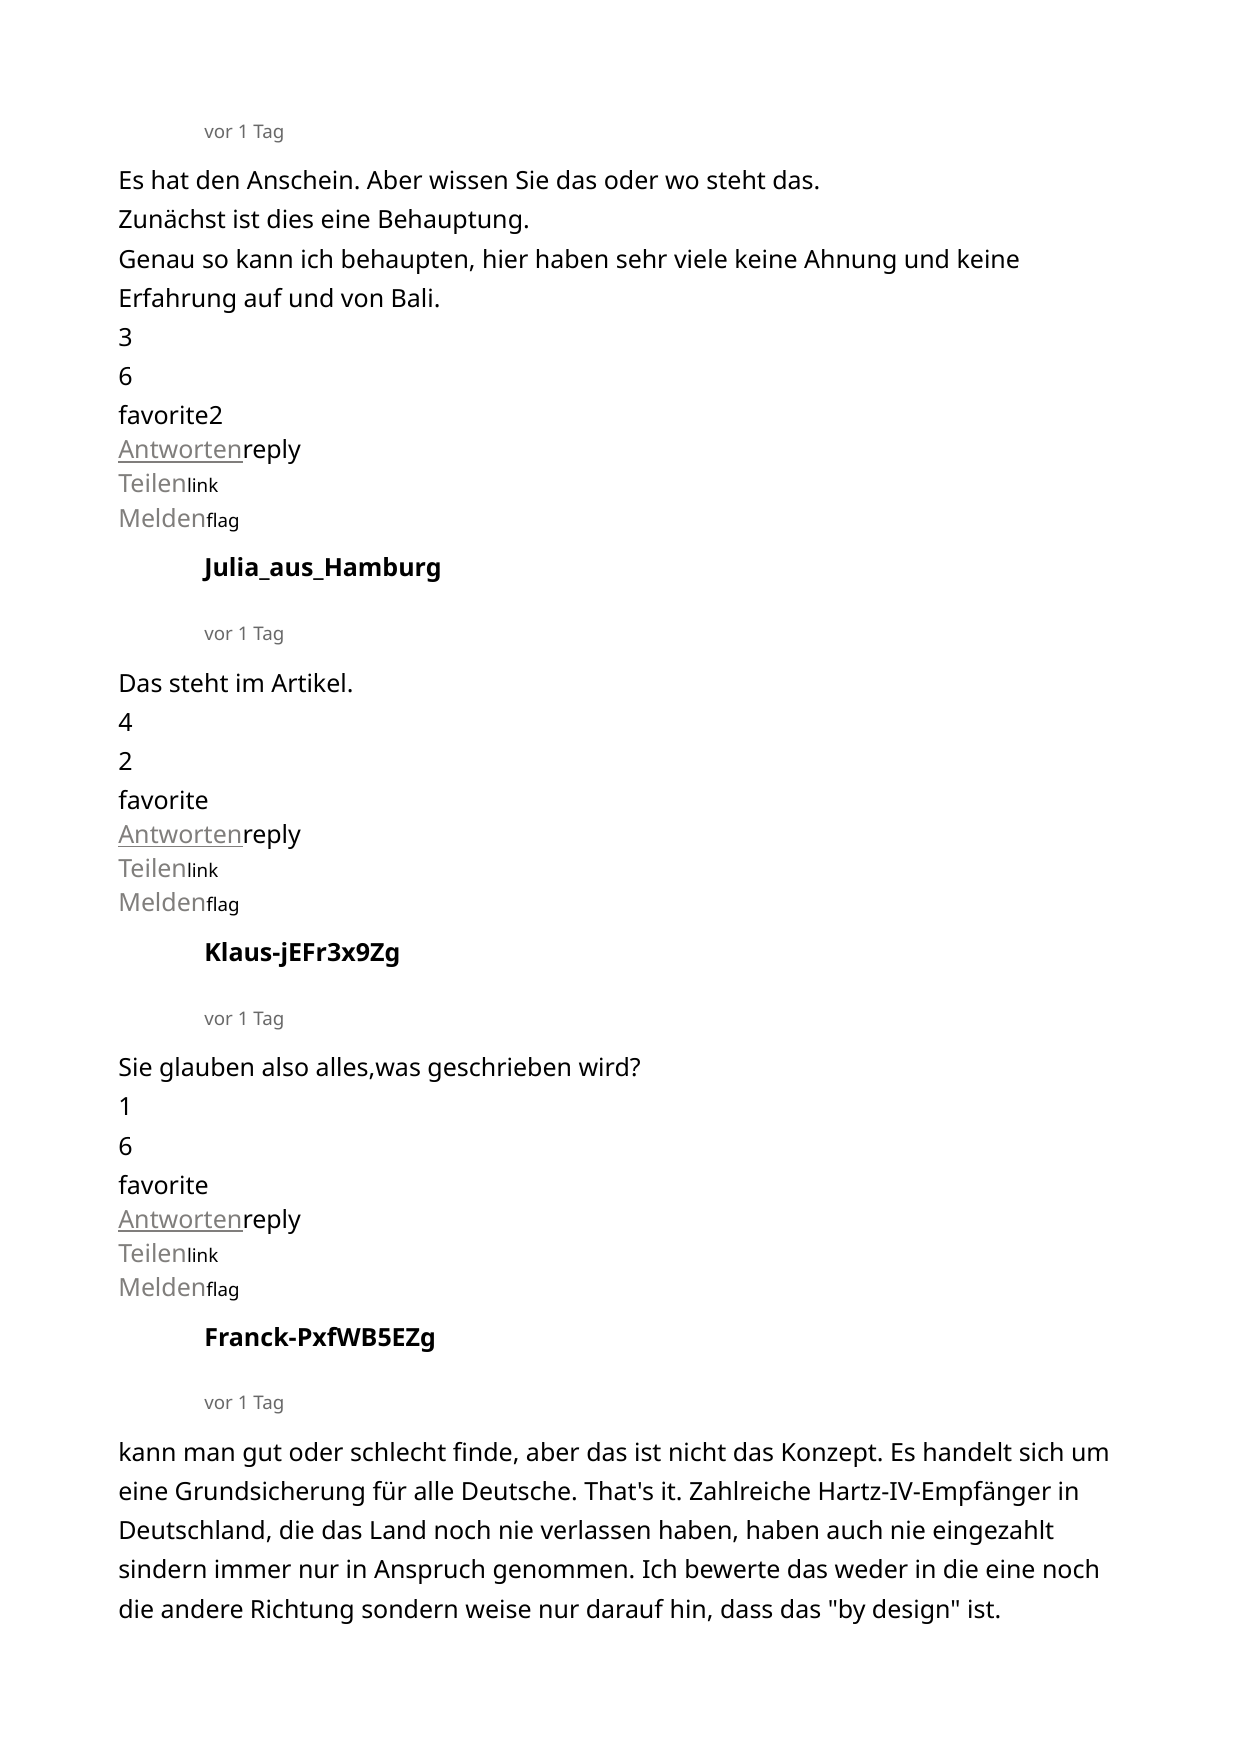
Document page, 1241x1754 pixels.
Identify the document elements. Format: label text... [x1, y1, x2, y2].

text Antwortenreply [118, 1201, 1122, 1236]
text 6 [118, 359, 1122, 393]
text 3 [118, 320, 1122, 354]
text favorite [118, 783, 1122, 817]
text Es hat den Anschein. Aber wissen Sie das oder wo steht das. Zunächst ist dies eine Behauptung. Genau so kann ich behaupten, hier haben sehr viele keine Ahnung und keine Erfahrung auf und von Bali. [118, 163, 1122, 314]
text kann man gut oder schlecht finde, aber das ist nicht das Konzept. Es handelt sich um eine Grundsicherung für alle Deutsche. That's it. Zahlreiche Hartz-IV-Empfänger in Deutschland, die das Land noch nie verlassen haben, haben auch nie eingezahlt sindern immer nur in Anspruch genommen. Ich bewerte das weder in die eine noch die andere Richtung sondern weise nur darauf hin, dass das "by design" ist. [118, 1434, 1122, 1625]
text Antwortenreply [118, 817, 1122, 851]
text Sie glauben also alles,was geschrieben wird? [118, 1050, 1122, 1084]
text Teilenlink [118, 466, 1122, 500]
text Klaus-jEFr3x9Zg [204, 934, 1114, 969]
text vor 1 Tag [204, 1005, 1117, 1031]
text Antwortenreply [118, 432, 1122, 466]
text favorite [118, 1167, 1122, 1201]
text 6 [118, 1128, 1122, 1162]
text vor 1 Tag [204, 118, 1117, 144]
text Julia_aus_Hamburg [204, 550, 1114, 584]
text Teilenlink [118, 851, 1122, 885]
text Meldenflag [118, 885, 1122, 919]
text 4 [118, 704, 1122, 738]
text Das steht im Artikel. [118, 665, 1122, 699]
text 2 [118, 743, 1122, 778]
text 1 [118, 1089, 1122, 1123]
text vor 1 Tag [204, 1390, 1117, 1415]
text favorite2 [118, 398, 1122, 432]
text vor 1 Tag [204, 620, 1117, 646]
text Meldenflag [118, 1269, 1122, 1304]
text Teilenlink [118, 1236, 1122, 1269]
text Meldenflag [118, 500, 1122, 534]
text Franck-PxfWB5EZg [204, 1319, 1114, 1353]
